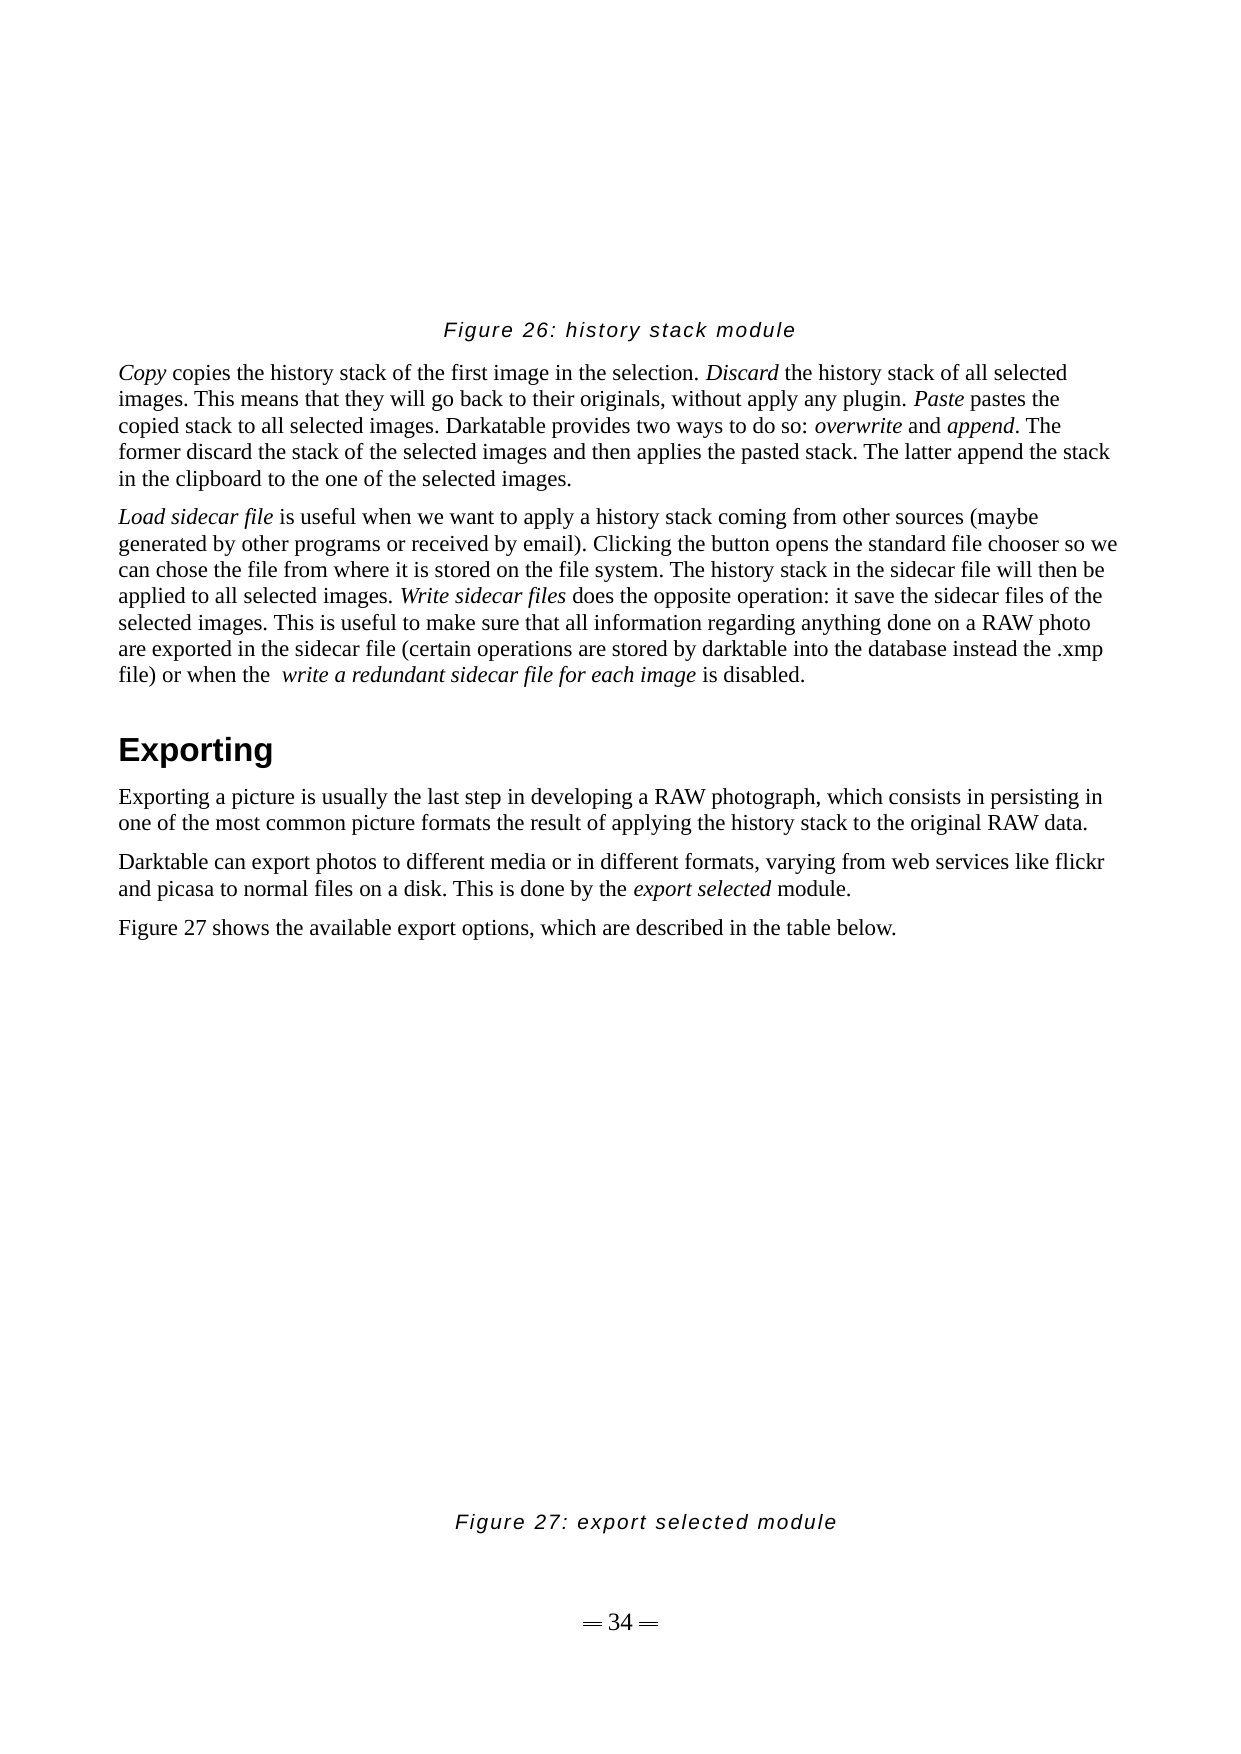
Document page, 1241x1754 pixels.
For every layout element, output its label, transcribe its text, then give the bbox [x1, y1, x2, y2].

text Exporting a picture is usually the last step in developing a RAW photograph, which consists in persisting in one of the most common picture formats the result of applying the history stack to the original RAW data. [118, 783, 1122, 836]
text Figure 27: export selected module [378, 985, 915, 1534]
subtitle Exporting [118, 730, 1122, 768]
text Figure 27 shows the available export options, which are described in the table below. [118, 913, 1122, 940]
text [378, 973, 915, 985]
text Darktable can export photos to different media or in different formats, varying from web services like flickr and picasa to normal files on a disk. This is done by the export selected module. [118, 848, 1122, 901]
text Load sidecar file is useful when we want to apply a history stack coming from other sources (maybe generated by other programs or received by email). Clicking the button opens the standard file chooser so we can chose the file from where it is stored on the file system. The history stack in the sidecar file will then be applied to all selected images. Write sidecar files does the opposite operation: it save the sidecar files of the selected images. This is useful to make sure that all information regarding anything done on a RAW photo are exported in the sidecar file (certain operations are stored by darktable into the database instead the .xmp file) or when the write a redundant sidecar file for each image is disabled. [118, 503, 1122, 688]
text Figure 26: history stack module [354, 130, 886, 341]
text Copy copies the history stack of the first image in the selection. Discard the history stack of all selected images. This means that they will go back to their originals, without apply any plugin. Paste pastes the copied stack to all selected images. Darkatable provides two ways to do so: overwrite and append. The former discard the stack of the selected images and then applies the pasted stack. The latter append the stack in the clipboard to the one of the selected images. [118, 118, 1122, 491]
